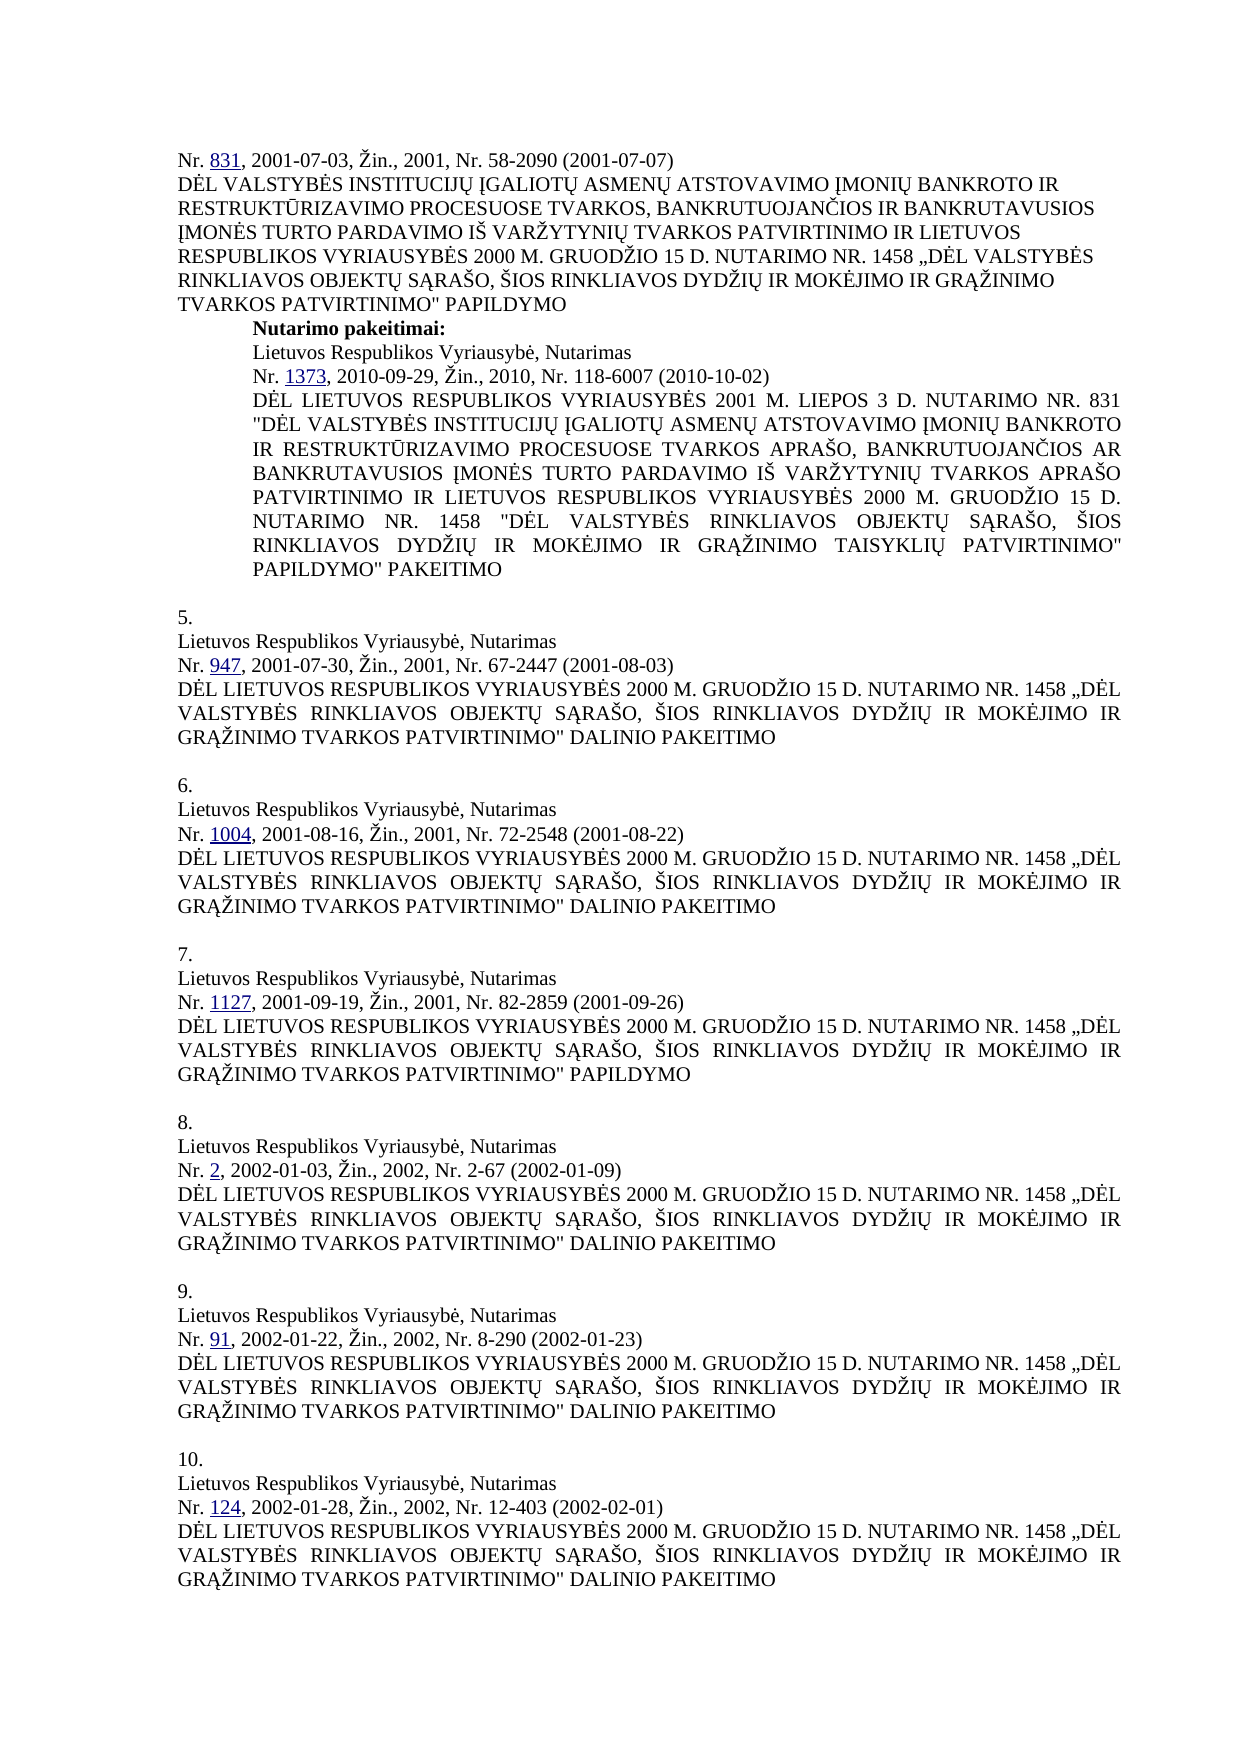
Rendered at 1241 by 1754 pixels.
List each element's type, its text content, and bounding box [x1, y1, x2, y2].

text Nr. 2, 2002-01-03, Žin., 2002, Nr. 2-67 (2002-01-09) [177, 1158, 1122, 1182]
text DĖL LIETUVOS RESPUBLIKOS VYRIAUSYBĖS 2001 M. LIEPOS 3 D. NUTARIMO NR. 831 "DĖL VALSTYBĖS INSTITUCIJŲ ĮGALIOTŲ ASMENŲ ATSTOVAVIMO ĮMONIŲ BANKROTO IR RESTRUKTŪRIZAVIMO PROCESUOSE TVARKOS APRAŠO, BANKRUTUOJANČIOS AR BANKRUTAVUSIOS ĮMONĖS TURTO PARDAVIMO IŠ VARŽYTYNIŲ TVARKOS APRAŠO PATVIRTINIMO IR LIETUVOS RESPUBLIKOS VYRIAUSYBĖS 2000 M. GRUODŽIO 15 D. NUTARIMO NR. 1458 "DĖL VALSTYBĖS RINKLIAVOS OBJEKTŲ SĄRAŠO, ŠIOS RINKLIAVOS DYDŽIŲ IR MOKĖJIMO IR GRĄŽINIMO TAISYKLIŲ PATVIRTINIMO" PAPILDYMO" PAKEITIMO [252, 388, 1122, 581]
text 8. [177, 1110, 1122, 1134]
text Lietuvos Respublikos Vyriausybė, Nutarimas [252, 340, 1122, 364]
text DĖL LIETUVOS RESPUBLIKOS VYRIAUSYBĖS 2000 M. GRUODŽIO 15 D. NUTARIMO NR. 1458 „DĖL VALSTYBĖS RINKLIAVOS OBJEKTŲ SĄRAŠO, ŠIOS RINKLIAVOS DYDŽIŲ IR MOKĖJIMO IR GRĄŽINIMO TVARKOS PATVIRTINIMO" DALINIO PAKEITIMO [177, 1182, 1122, 1254]
text Lietuvos Respublikos Vyriausybė, Nutarimas [177, 629, 1122, 653]
text Lietuvos Respublikos Vyriausybė, Nutarimas [177, 1134, 1122, 1158]
text Nr. 947, 2001-07-30, Žin., 2001, Nr. 67-2447 (2001-08-03) [177, 653, 1122, 677]
text DĖL LIETUVOS RESPUBLIKOS VYRIAUSYBĖS 2000 M. GRUODŽIO 15 D. NUTARIMO NR. 1458 „DĖL VALSTYBĖS RINKLIAVOS OBJEKTŲ SĄRAŠO, ŠIOS RINKLIAVOS DYDŽIŲ IR MOKĖJIMO IR GRĄŽINIMO TVARKOS PATVIRTINIMO" DALINIO PAKEITIMO [177, 1519, 1122, 1591]
text Nr. 1127, 2001-09-19, Žin., 2001, Nr. 82-2859 (2001-09-26) [177, 990, 1122, 1014]
text Lietuvos Respublikos Vyriausybė, Nutarimas [177, 1303, 1122, 1327]
text 7. [177, 942, 1122, 966]
text 5. [177, 605, 1122, 629]
text DĖL LIETUVOS RESPUBLIKOS VYRIAUSYBĖS 2000 M. GRUODŽIO 15 D. NUTARIMO NR. 1458 „DĖL VALSTYBĖS RINKLIAVOS OBJEKTŲ SĄRAŠO, ŠIOS RINKLIAVOS DYDŽIŲ IR MOKĖJIMO IR GRĄŽINIMO TVARKOS PATVIRTINIMO" DALINIO PAKEITIMO [177, 1351, 1122, 1423]
text DĖL LIETUVOS RESPUBLIKOS VYRIAUSYBĖS 2000 M. GRUODŽIO 15 D. NUTARIMO NR. 1458 „DĖL VALSTYBĖS RINKLIAVOS OBJEKTŲ SĄRAŠO, ŠIOS RINKLIAVOS DYDŽIŲ IR MOKĖJIMO IR GRĄŽINIMO TVARKOS PATVIRTINIMO" PAPILDYMO [177, 1014, 1122, 1086]
text Nr. 124, 2002-01-28, Žin., 2002, Nr. 12-403 (2002-02-01) [177, 1495, 1122, 1519]
text Lietuvos Respublikos Vyriausybė, Nutarimas [177, 797, 1122, 821]
text 6. [177, 773, 1122, 797]
text Lietuvos Respublikos Vyriausybė, Nutarimas [177, 966, 1122, 990]
text Nutarimo pakeitimai: [252, 316, 1122, 340]
text DĖL VALSTYBĖS INSTITUCIJŲ ĮGALIOTŲ ASMENŲ ATSTOVAVIMO ĮMONIŲ BANKROTO IR RESTRUKTŪRIZAVIMO PROCESUOSE TVARKOS, BANKRUTUOJANČIOS IR BANKRUTAVUSIOS ĮMONĖS TURTO PARDAVIMO IŠ VARŽYTYNIŲ TVARKOS PATVIRTINIMO IR LIETUVOS RESPUBLIKOS VYRIAUSYBĖS 2000 M. GRUODŽIO 15 D. NUTARIMO NR. 1458 „DĖL VALSTYBĖS RINKLIAVOS OBJEKTŲ SĄRAŠO, ŠIOS RINKLIAVOS DYDŽIŲ IR MOKĖJIMO IR GRĄŽINIMO TVARKOS PATVIRTINIMO" PAPILDYMO [177, 172, 1122, 316]
text 10. [177, 1447, 1122, 1471]
text Nr. 1004, 2001-08-16, Žin., 2001, Nr. 72-2548 (2001-08-22) [177, 821, 1122, 846]
text DĖL LIETUVOS RESPUBLIKOS VYRIAUSYBĖS 2000 M. GRUODŽIO 15 D. NUTARIMO NR. 1458 „DĖL VALSTYBĖS RINKLIAVOS OBJEKTŲ SĄRAŠO, ŠIOS RINKLIAVOS DYDŽIŲ IR MOKĖJIMO IR GRĄŽINIMO TVARKOS PATVIRTINIMO" DALINIO PAKEITIMO [177, 677, 1122, 749]
text Nr. 831, 2001-07-03, Žin., 2001, Nr. 58-2090 (2001-07-07) [177, 148, 1122, 172]
text Nr. 1373, 2010-09-29, Žin., 2010, Nr. 118-6007 (2010-10-02) [252, 364, 1122, 388]
text DĖL LIETUVOS RESPUBLIKOS VYRIAUSYBĖS 2000 M. GRUODŽIO 15 D. NUTARIMO NR. 1458 „DĖL VALSTYBĖS RINKLIAVOS OBJEKTŲ SĄRAŠO, ŠIOS RINKLIAVOS DYDŽIŲ IR MOKĖJIMO IR GRĄŽINIMO TVARKOS PATVIRTINIMO" DALINIO PAKEITIMO [177, 846, 1122, 918]
text 9. [177, 1279, 1122, 1303]
text Nr. 91, 2002-01-22, Žin., 2002, Nr. 8-290 (2002-01-23) [177, 1327, 1122, 1351]
text Lietuvos Respublikos Vyriausybė, Nutarimas [177, 1471, 1122, 1495]
